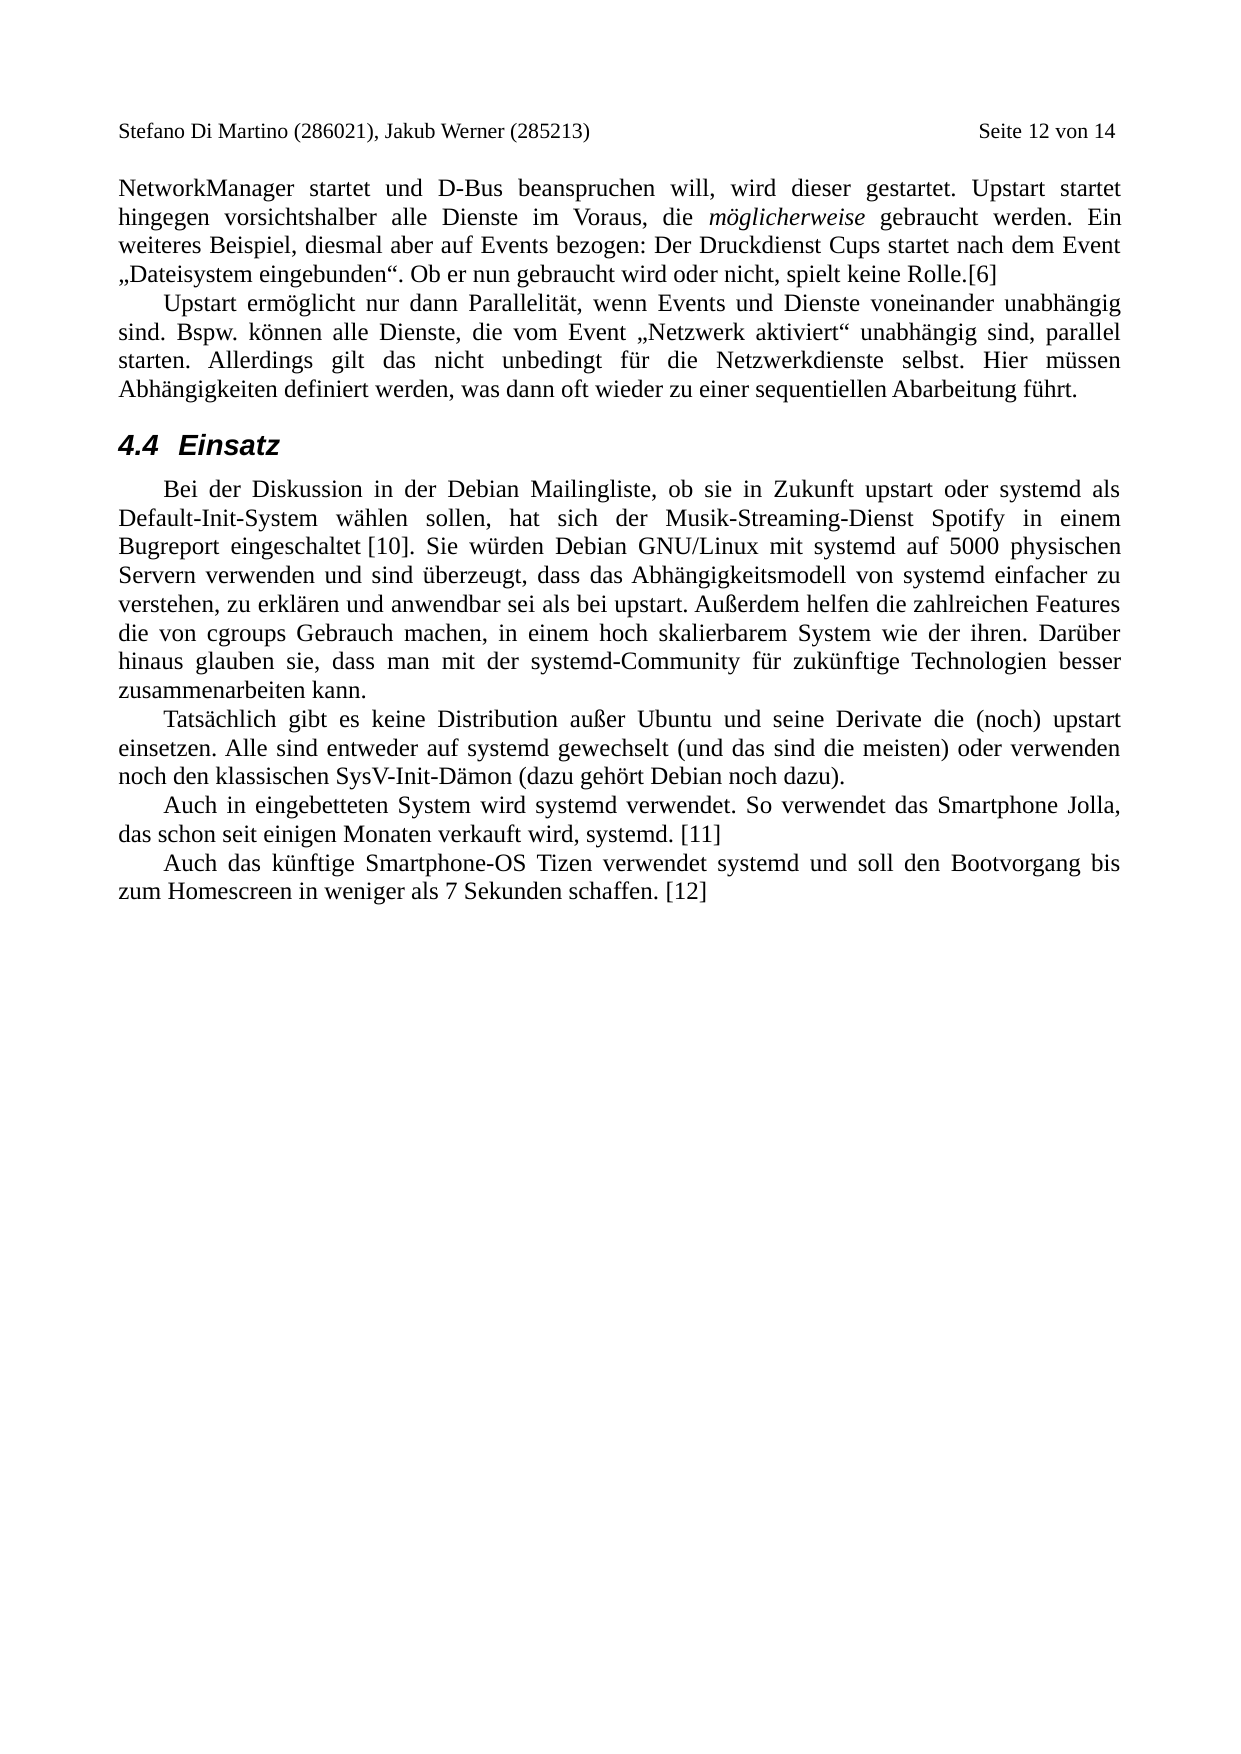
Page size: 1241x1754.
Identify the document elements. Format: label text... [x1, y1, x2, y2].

text Auch in eingebetteten System wird systemd verwendet. So verwendet das Smartphone Jolla, das schon seit einigen Monaten verkauft wird, systemd. [11] [118, 790, 1122, 848]
text Upstart ermöglicht nur dann Parallelität, wenn Events und Dienste voneinander unabhängig sind. Bspw. können alle Dienste, die vom Event „Netzwerk aktiviert“ unabhängig sind, parallel starten. Allerdings gilt das nicht unbedingt für die Netzwerkdienste selbst. Hier müssen Abhängigkeiten definiert werden, was dann oft wieder zu einer sequentiellen Abarbeitung führt. [118, 288, 1122, 403]
text Tatsächlich gibt es keine Distribution außer Ubuntu und seine Derivate die (noch) upstart einsetzen. Alle sind entweder auf systemd gewechselt (und das sind die meisten) oder verwenden noch den klassischen SysV-Init-Dämon (dazu gehört Debian noch dazu). [118, 704, 1122, 790]
text NetworkManager startet und D-Bus beanspruchen will, wird dieser gestartet. Upstart startet hingegen vorsichtshalber alle Dienste im Voraus, die möglicherweise gebraucht werden. Ein weiteres Beispiel, diesmal aber auf Events bezogen: Der Druckdienst Cups startet nach dem Event „Dateisystem eingebunden“. Ob er nun gebraucht wird oder nicht, spielt keine Rolle.[6] [118, 173, 1122, 288]
text Bei der Diskussion in der Debian Mailingliste, ob sie in Zukunft upstart oder systemd als Default-Init-System wählen sollen, hat sich der Musik-Streaming-Dienst Spotify in einem Bugreport eingeschaltet [10]. Sie würden Debian GNU/Linux mit systemd auf 5000 physischen Servern verwenden und sind überzeugt, dass das Abhängigkeitsmodell von systemd einfacher zu verstehen, zu erklären und anwendbar sei als bei upstart. Außerdem helfen die zahlreichen Features die von cgroups Gebrauch machen, in einem hoch skalierbarem System wie der ihren. Darüber hinaus glauben sie, dass man mit der systemd-Community für zukünftige Technologien besser zusammenarbeiten kann. [118, 474, 1122, 704]
subtitle Einsatz [118, 428, 1122, 461]
text Auch das künftige Smartphone-OS Tizen verwendet systemd und soll den Bootvorgang bis zum Homescreen in weniger als 7 Sekunden schaffen. [12] [118, 848, 1122, 905]
